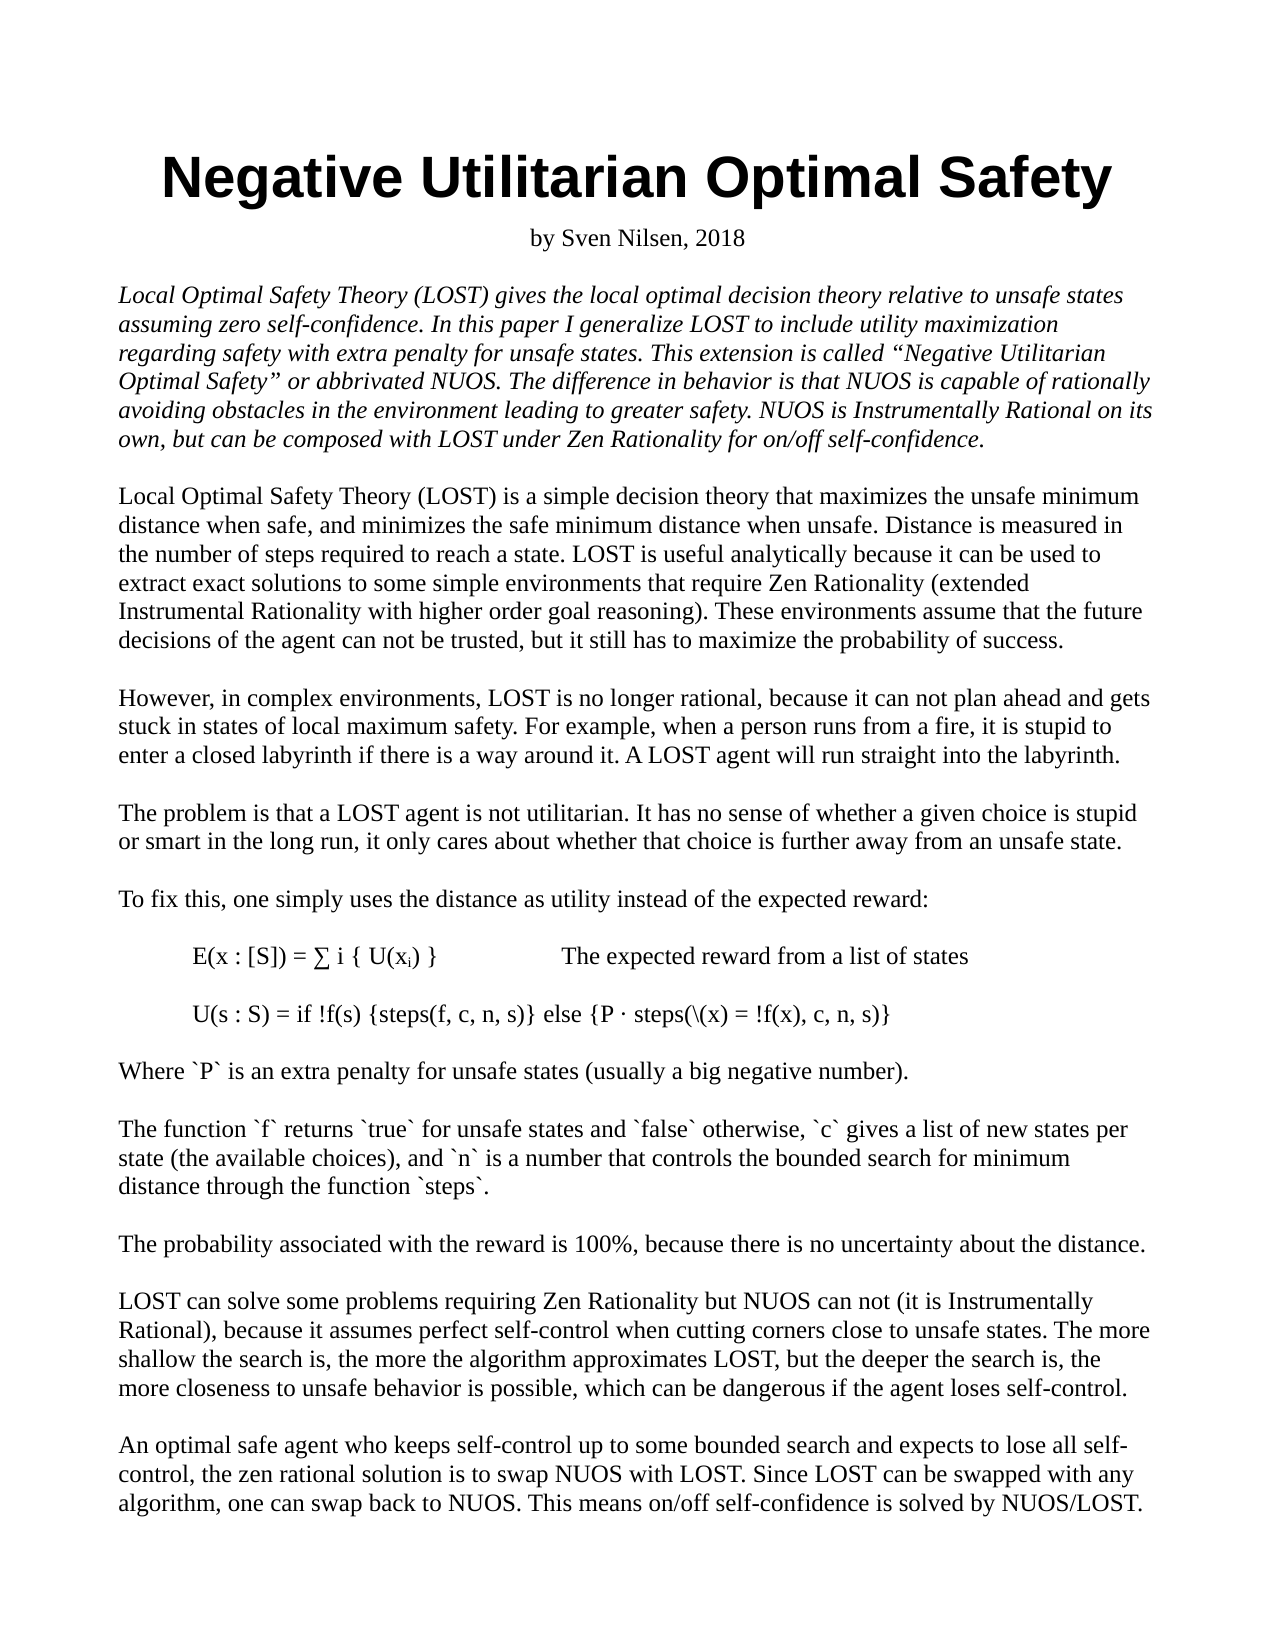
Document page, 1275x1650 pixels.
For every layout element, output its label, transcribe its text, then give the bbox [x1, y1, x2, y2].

text The problem is that a LOST agent is not utilitarian. It has no sense of whether a given choice is stupid or smart in the long run, it only cares about whether that choice is further away from an unsafe state. [118, 798, 1157, 855]
text To fix this, one simply uses the distance as utility instead of the expected reward: [118, 884, 1157, 913]
text E(x : [S]) = ∑ i { U(xi) } The expected reward from a list of states [118, 941, 1157, 970]
title Negative Utilitarian Optimal Safety [118, 143, 1157, 210]
text The probability associated with the reward is 100%, because there is no uncertainty about the distance. [118, 1229, 1157, 1258]
text U(s : S) = if !f(s) {steps(f, c, n, s)} else {P · steps(\(x) = !f(x), c, n, s)} [118, 999, 1157, 1028]
text However, in complex environments, LOST is no longer rational, because it can not plan ahead and gets stuck in states of local maximum safety. For example, when a person runs from a fire, it is stupid to enter a closed labyrinth if there is a way around it. A LOST agent will run straight into the labyrinth. [118, 683, 1157, 769]
text An optimal safe agent who keeps self-control up to some bounded search and expects to lose all self-control, the zen rational solution is to swap NUOS with LOST. Since LOST can be swapped with any algorithm, one can swap back to NUOS. This means on/off self-confidence is solved by NUOS/LOST. [118, 1430, 1157, 1516]
text Where `P` is an extra penalty for unsafe states (usually a big negative number). [118, 1056, 1157, 1085]
text The function `f` returns `true` for unsafe states and `false` otherwise, `c` gives a list of new states per state (the available choices), and `n` is a number that controls the bounded search for minimum distance through the function `steps`. [118, 1114, 1157, 1200]
text LOST can solve some problems requiring Zen Rationality but NUOS can not (it is Instrumentally Rational), because it assumes perfect self-control when cutting corners close to unsafe states. The more shallow the search is, the more the algorithm approximates LOST, but the deeper the search is, the more closeness to unsafe behavior is possible, which can be dangerous if the agent loses self-control. [118, 1286, 1157, 1401]
text by Sven Nilsen, 2018 [118, 223, 1157, 251]
text Local Optimal Safety Theory (LOST) is a simple decision theory that maximizes the unsafe minimum distance when safe, and minimizes the safe minimum distance when unsafe. Distance is measured in the number of steps required to reach a state. LOST is useful analytically because it can be used to extract exact solutions to some simple environments that require Zen Rationality (extended Instrumental Rationality with higher order goal reasoning). These environments assume that the future decisions of the agent can not be trusted, but it still has to maximize the probability of success. [118, 481, 1157, 654]
text Local Optimal Safety Theory (LOST) gives the local optimal decision theory relative to unsafe states assuming zero self-confidence. In this paper I generalize LOST to include utility maximization regarding safety with extra penalty for unsafe states. This extension is called “Negative Utilitarian Optimal Safety” or abbrivated NUOS. The difference in behavior is that NUOS is capable of rationally avoiding obstacles in the environment leading to greater safety. NUOS is Instrumentally Rational on its own, but can be composed with LOST under Zen Rationality for on/off self-confidence. [118, 280, 1157, 453]
